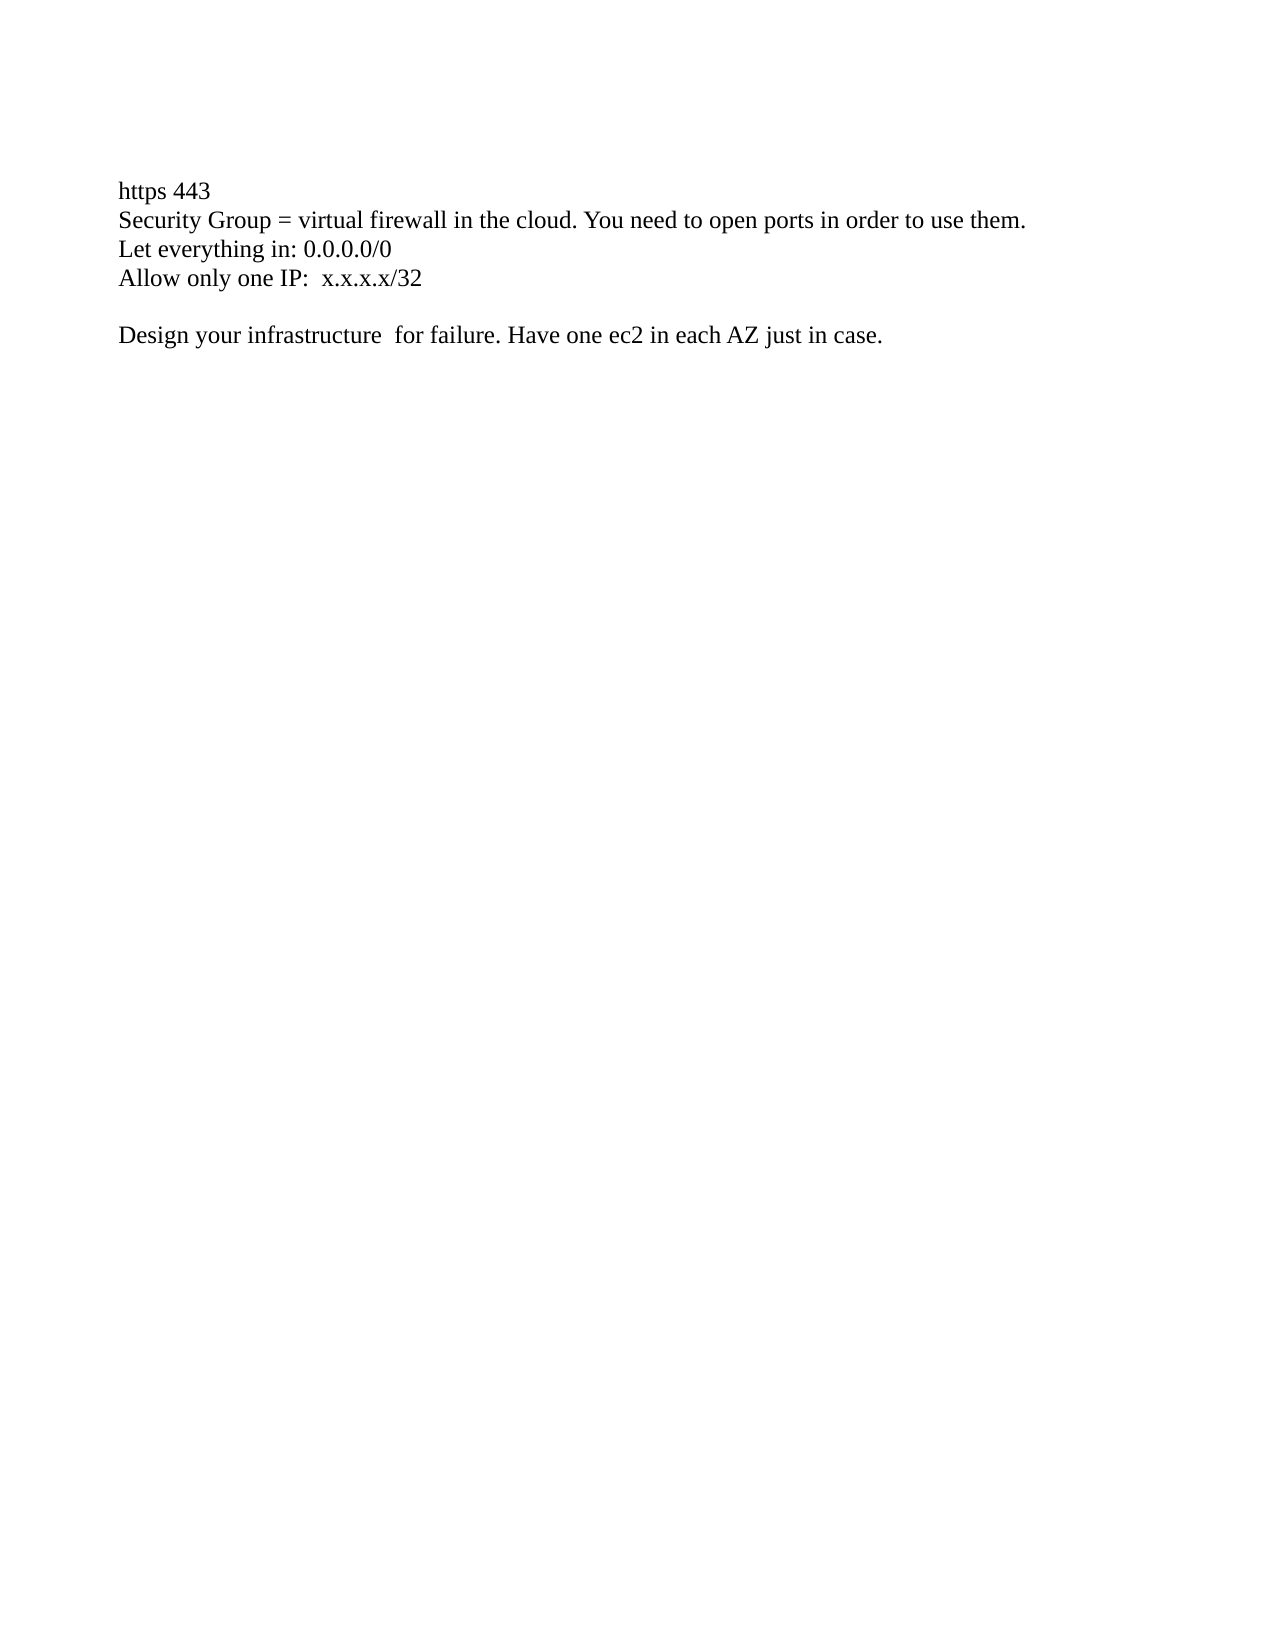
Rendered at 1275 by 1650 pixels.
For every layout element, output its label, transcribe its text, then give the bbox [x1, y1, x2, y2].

text Allow only one IP: x.x.x.x/32 [118, 263, 1157, 291]
text Security Group = virtual firewall in the cloud. You need to open ports in order to use them. [118, 205, 1157, 234]
text Let everything in: 0.0.0.0/0 [118, 234, 1157, 263]
text Design your infrastructure for failure. Have one ec2 in each AZ just in case. [118, 320, 1157, 349]
text https 443 [118, 176, 1157, 205]
